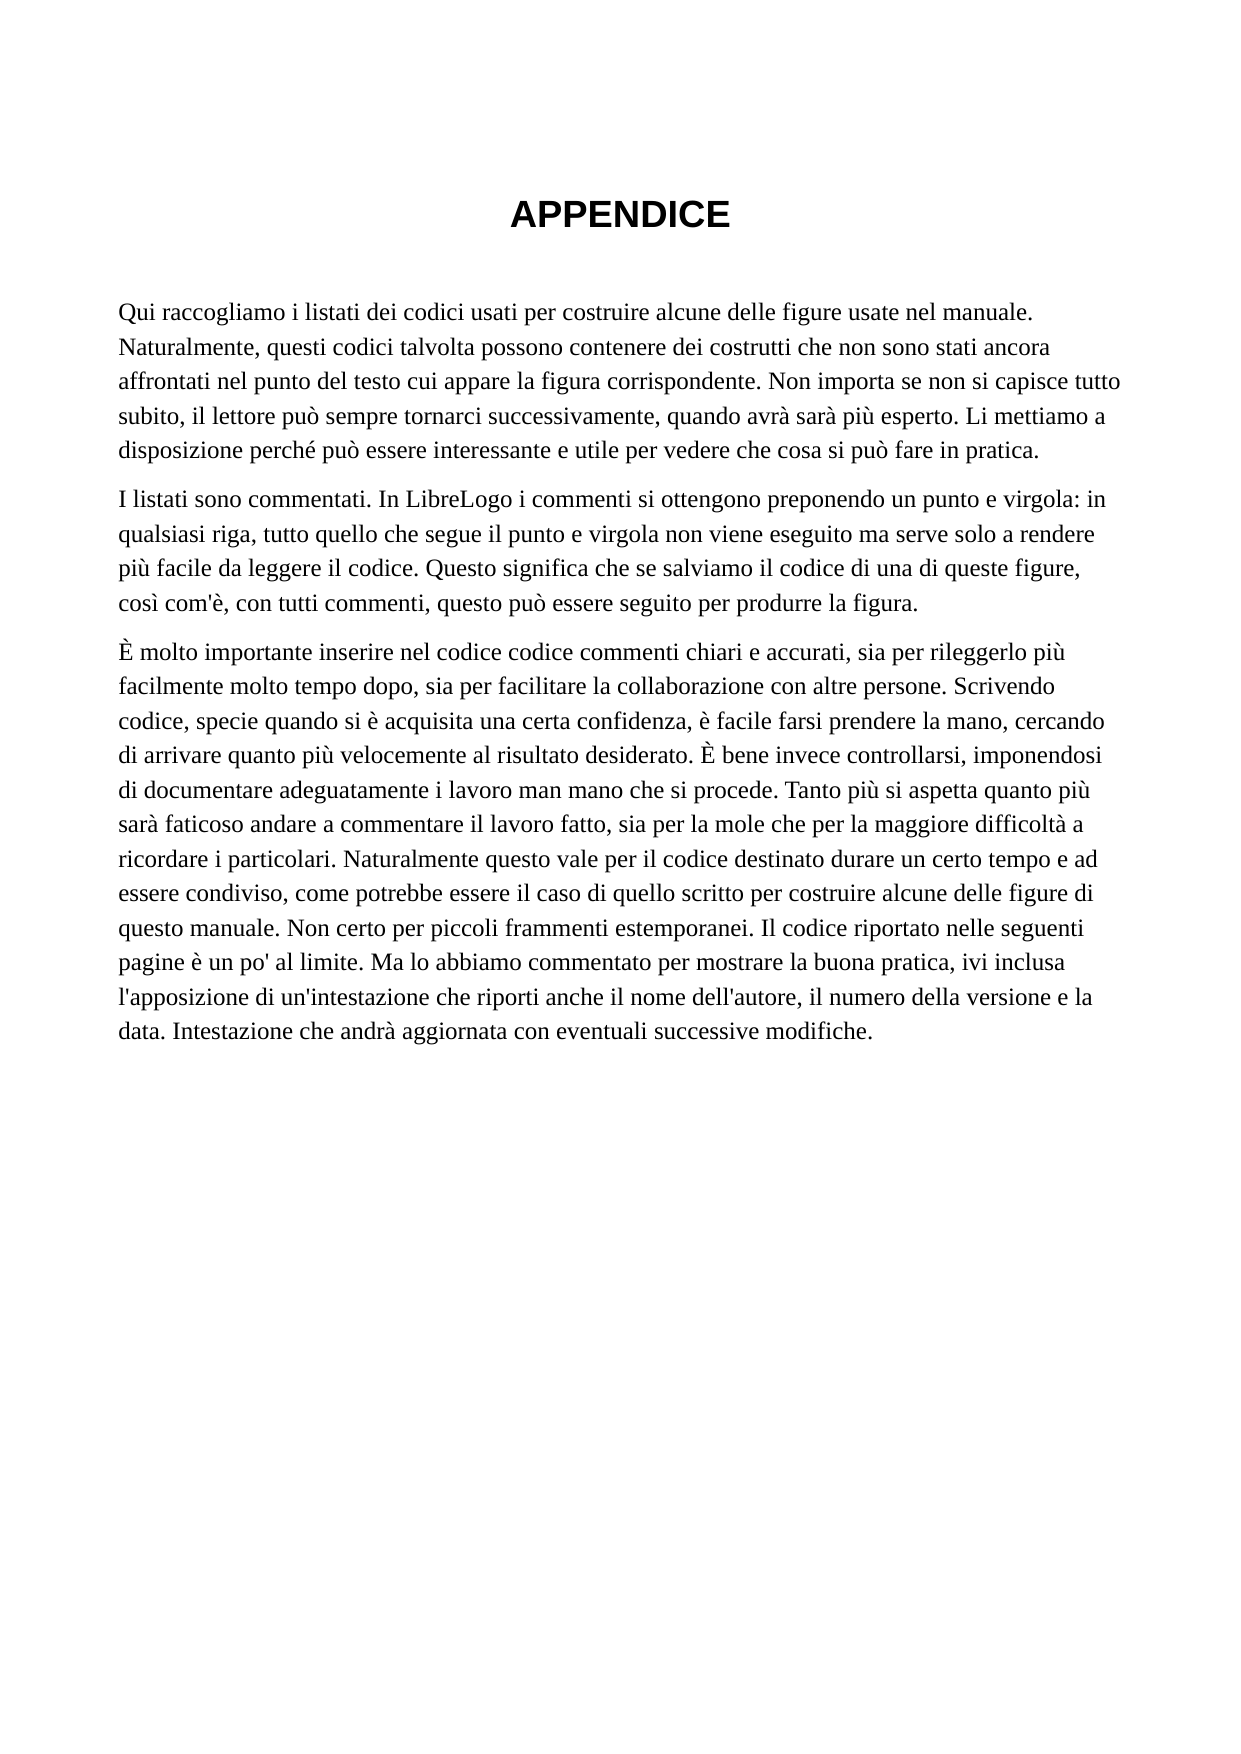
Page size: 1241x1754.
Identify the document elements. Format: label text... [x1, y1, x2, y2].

text I listati sono commentati. In LibreLogo i commenti si ottengono preponendo un punto e virgola: in qualsiasi riga, tutto quello che segue il punto e virgola non viene eseguito ma serve solo a rendere più facile da leggere il codice. Questo significa che se salviamo il codice di una di queste figure, così com'è, con tutti commenti, questo può essere seguito per produrre la figura. [118, 484, 1122, 617]
text Qui raccogliamo i listati dei codici usati per costruire alcune delle figure usate nel manuale. Naturalmente, questi codici talvolta possono contenere dei costrutti che non sono stati ancora affrontati nel punto del testo cui appare la figura corrispondente. Non importa se non si capisce tutto subito, il lettore può sempre tornarci successivamente, quando avrà sarà più esperto. Li mettiamo a disposizione perché può essere interessante e utile per vedere che cosa si può fare in pratica. [118, 297, 1122, 464]
text È molto importante inserire nel codice codice commenti chiari e accurati, sia per rileggerlo più facilmente molto tempo dopo, sia per facilitare la collaborazione con altre persone. Scrivendo codice, specie quando si è acquisita una certa confidenza, è facile farsi prendere la mano, cercando di arrivare quanto più velocemente al risultato desiderato. È bene invece controllarsi, imponendosi di documentare adeguatamente i lavoro man mano che si procede. Tanto più si aspetta quanto più sarà faticoso andare a commentare il lavoro fatto, sia per la mole che per la maggiore difficoltà a ricordare i particolari. Naturalmente questo vale per il codice destinato durare un certo tempo e ad essere condiviso, come potrebbe essere il caso di quello scritto per costruire alcune delle figure di questo manuale. Non certo per piccoli frammenti estemporanei. Il codice riportato nelle seguenti pagine è un po' al limite. Ma lo abbiamo commentato per mostrare la buona pratica, ivi inclusa l'apposizione di un'intestazione che riporti anche il nome dell'autore, il numero della versione e la data. Intestazione che andrà aggiornata con eventuali successive modifiche. [118, 637, 1122, 1045]
subtitle APPENDICE [118, 192, 1122, 236]
